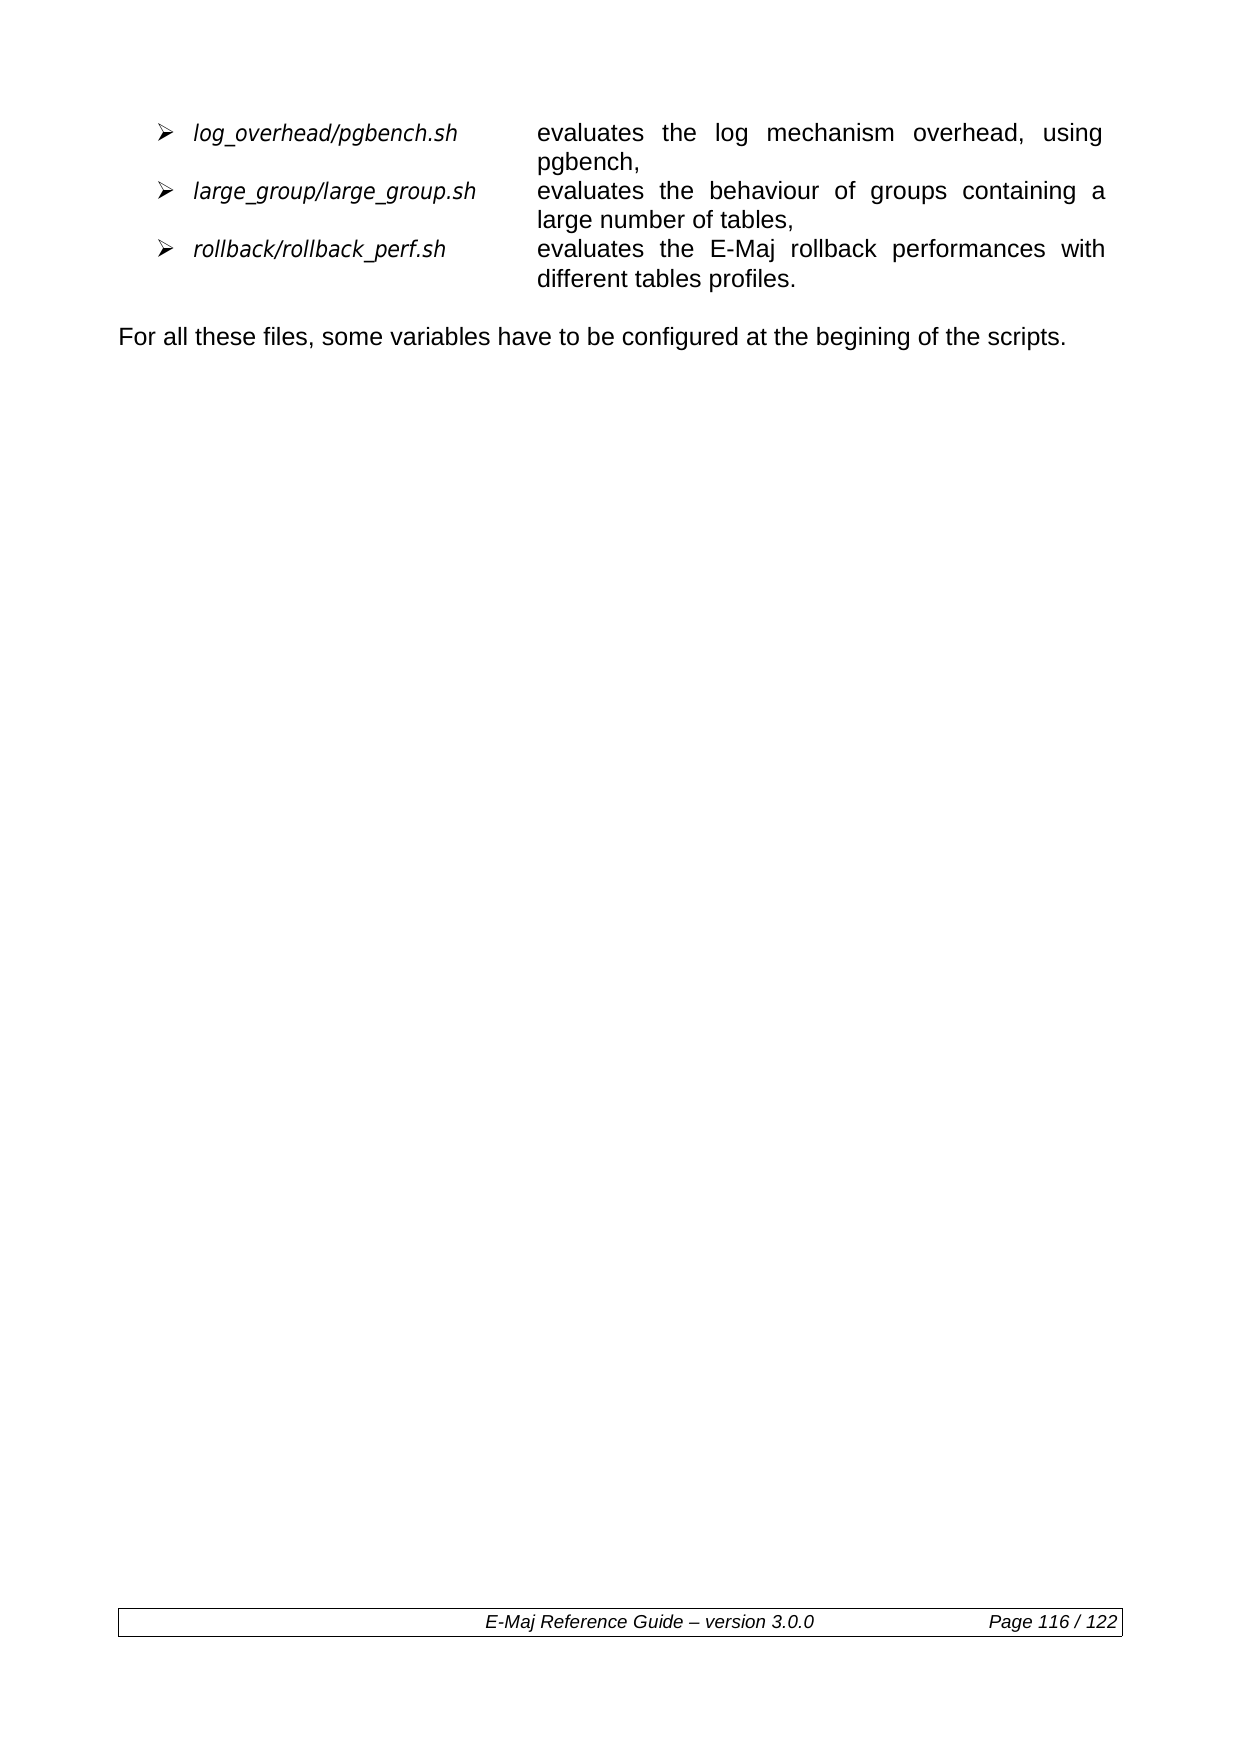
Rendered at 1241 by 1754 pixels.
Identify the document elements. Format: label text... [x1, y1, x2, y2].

text For all these files, some variables have to be configured at the begining of the scripts. [118, 322, 1122, 351]
list large_group/large_group.sh evaluates the behaviour of groups containing a large number of tables, [156, 176, 1122, 234]
list log_overhead/pgbench.sh evaluates the log mechanism overhead, using pgbench, [156, 118, 1122, 176]
list rollback/rollback_perf.sh evaluates the E-Maj rollback performances with different tables profiles. [156, 234, 1122, 292]
